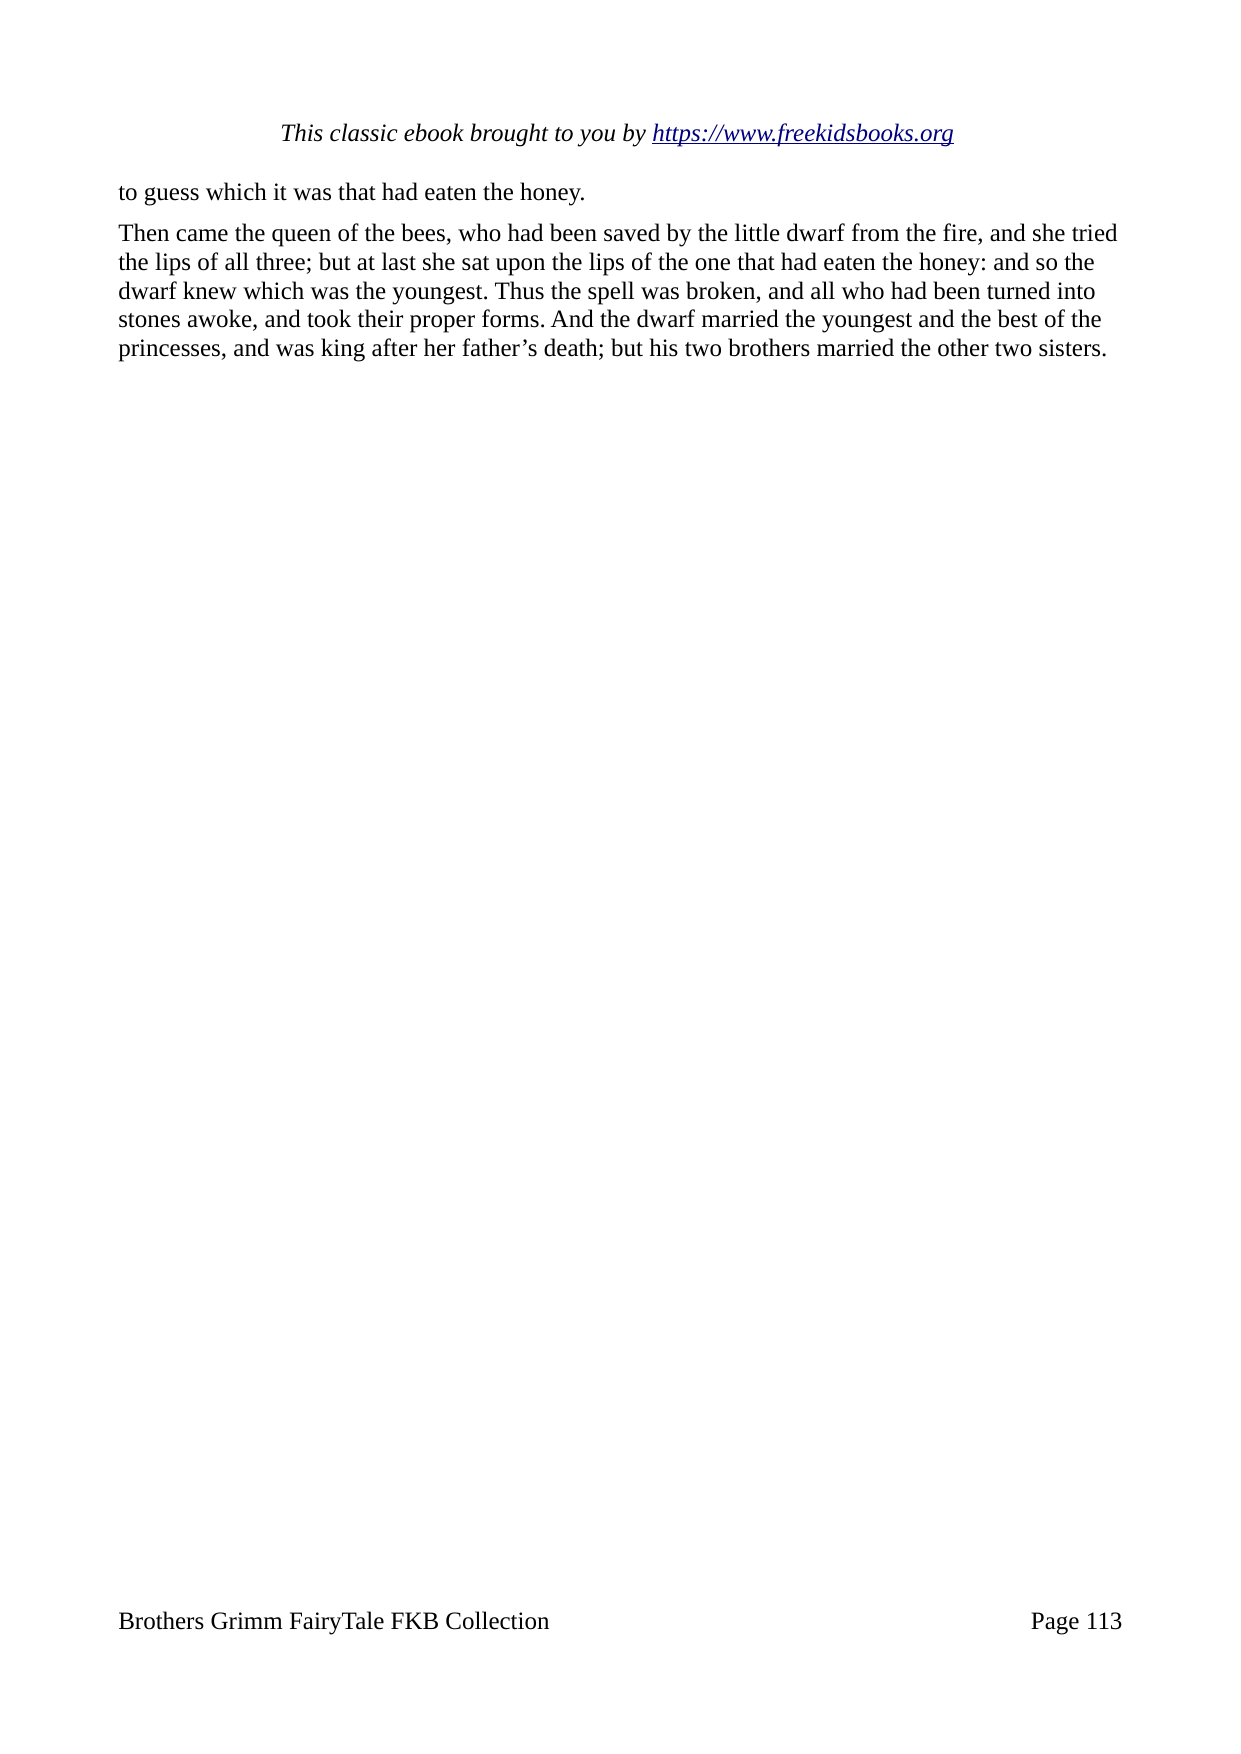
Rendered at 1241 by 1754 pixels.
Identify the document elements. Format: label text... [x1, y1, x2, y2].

text Then came the queen of the bees, who had been saved by the little dwarf from the fire, and she tried the lips of all three; but at last she sat upon the lips of the one that had eaten the honey: and so the dwarf knew which was the youngest. Thus the spell was broken, and all who had been turned into stones awoke, and took their proper forms. And the dwarf married the youngest and the best of the princesses, and was king after her father’s death; but his two brothers married the other two sisters. [118, 218, 1122, 362]
text to guess which it was that had eaten the honey. [118, 177, 1122, 206]
